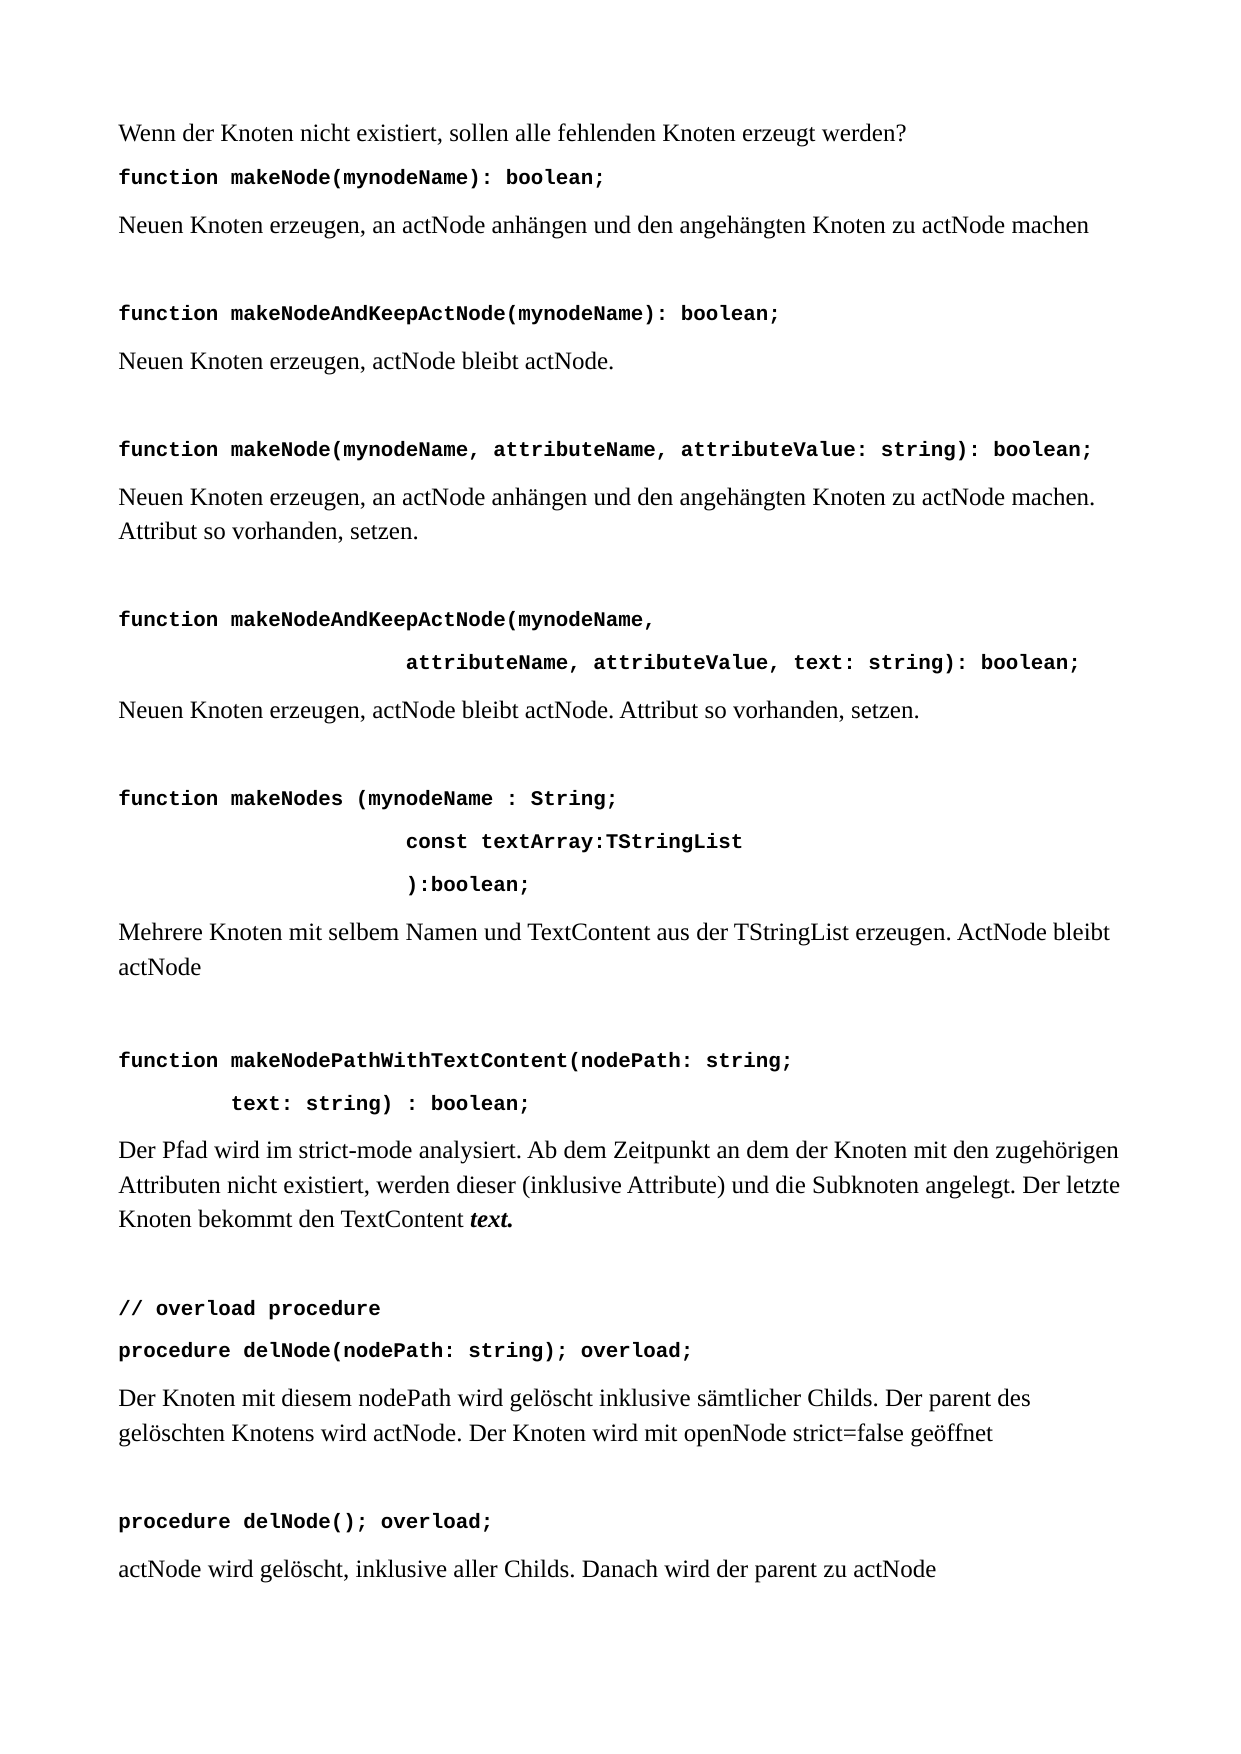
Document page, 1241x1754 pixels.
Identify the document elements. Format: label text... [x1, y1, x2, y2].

text procedure delNode(nodePath: string); overload; [118, 1340, 1122, 1364]
text function makeNodePathWithTextContent(nodePath: string; [118, 1050, 1122, 1073]
text // overload procedure [118, 1297, 1122, 1321]
text function makeNodes (mynodeName : String; [118, 788, 1122, 812]
text function makeNode(mynodeName): boolean; [118, 167, 1122, 191]
text text: string) : boolean; [118, 1093, 1122, 1116]
text procedure delNode(); overload; [118, 1511, 1122, 1534]
text function makeNodeAndKeepActNode(mynodeName, [118, 609, 1122, 633]
text Neuen Knoten erzeugen, an actNode anhängen und den angehängten Knoten zu actNode machen [118, 210, 1122, 239]
text function makeNodeAndKeepActNode(mynodeName): boolean; [118, 303, 1122, 327]
text function makeNode(mynodeName, attributeName, attributeValue: string): boolean; [118, 439, 1122, 463]
text Mehrere Knoten mit selbem Namen und TextContent aus der TStringList erzeugen. ActNode bleibt actNode [118, 917, 1122, 980]
text Neuen Knoten erzeugen, actNode bleibt actNode. Attribut so vorhanden, setzen. [118, 695, 1122, 724]
text Der Pfad wird im strict-mode analysiert. Ab dem Zeitpunkt an dem der Knoten mit den zugehörigen Attributen nicht existiert, werden dieser (inklusive Attribute) und die Subknoten angelegt. Der letzte Knoten bekommt den TextContent text. [118, 1136, 1122, 1233]
text actNode wird gelöscht, inklusive aller Childs. Danach wird der parent zu actNode [118, 1554, 1122, 1582]
text Wenn der Knoten nicht existiert, sollen alle fehlenden Knoten erzeugt werden? [118, 118, 1122, 147]
text attributeName, attributeValue, text: string): boolean; [118, 652, 1122, 676]
text Neuen Knoten erzeugen, an actNode anhängen und den angehängten Knoten zu actNode machen. Attribut so vorhanden, setzen. [118, 482, 1122, 545]
text Neuen Knoten erzeugen, actNode bleibt actNode. [118, 346, 1122, 375]
text const textArray:TStringList [118, 831, 1122, 855]
text ):boolean; [118, 874, 1122, 898]
text Der Knoten mit diesem nodePath wird gelöscht inklusive sämtlicher Childs. Der parent des gelöschten Knotens wird actNode. Der Knoten wird mit openNode strict=false geöffnet [118, 1383, 1122, 1447]
